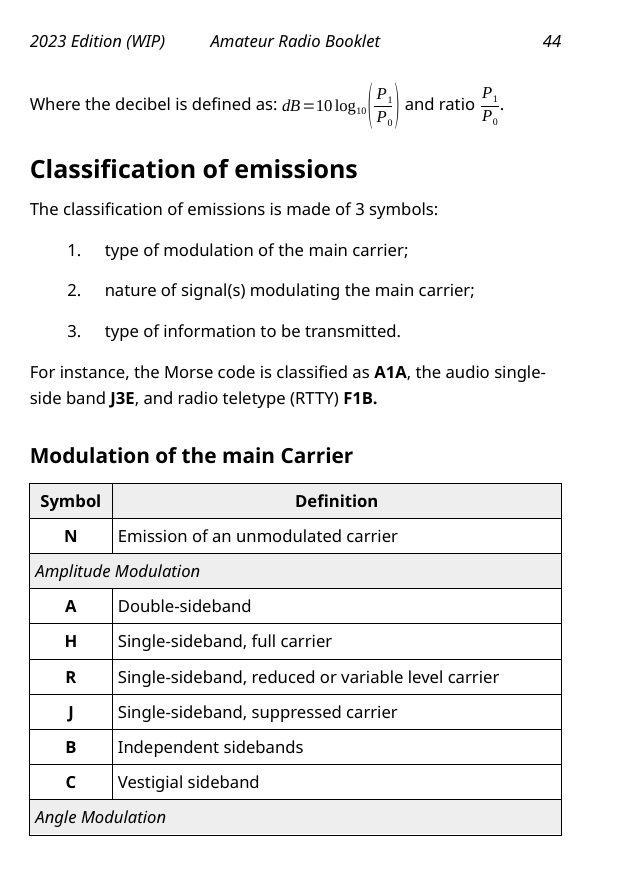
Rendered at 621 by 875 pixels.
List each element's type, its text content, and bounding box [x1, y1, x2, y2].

table_cell Amplitude Modulation [30, 554, 561, 588]
table_cell Angle Modulation [30, 800, 561, 834]
list nature of signal(s) modulating the main carrier; [67, 279, 561, 302]
table_cell Vestigial sideband [113, 765, 561, 799]
table_cell J [30, 695, 112, 729]
text For instance, the Morse code is classified as A1A, the audio single-side band J3E, and radio teletype (RTTY) F1B. [29, 360, 561, 409]
table_cell N [30, 519, 112, 553]
table_cell C [30, 765, 112, 799]
table_header Symbol [30, 484, 112, 518]
table_cell Single-sideband, reduced or variable level carrier [113, 660, 561, 694]
subtitle Classification of emissions [29, 151, 561, 185]
table_cell Emission of an unmodulated carrier [113, 519, 561, 553]
table_cell B [30, 730, 112, 764]
table_cell R [30, 660, 112, 694]
subtitle Modulation of the main Carrier [29, 442, 561, 470]
list type of information to be transmitted. [67, 320, 561, 342]
text The classification of emissions is made of 3 symbols: [29, 198, 561, 221]
text Where the decibel is defined as: and ratio . [29, 82, 561, 130]
table_cell H [30, 624, 112, 658]
table_cell Independent sidebands [113, 730, 561, 764]
table_cell Single-sideband, suppressed carrier [113, 695, 561, 729]
table_cell A [30, 589, 112, 623]
table_cell Single-sideband, full carrier [113, 624, 561, 658]
table_header Definition [113, 484, 561, 518]
list type of modulation of the main carrier; [67, 238, 561, 261]
table_cell Double-sideband [113, 589, 561, 623]
